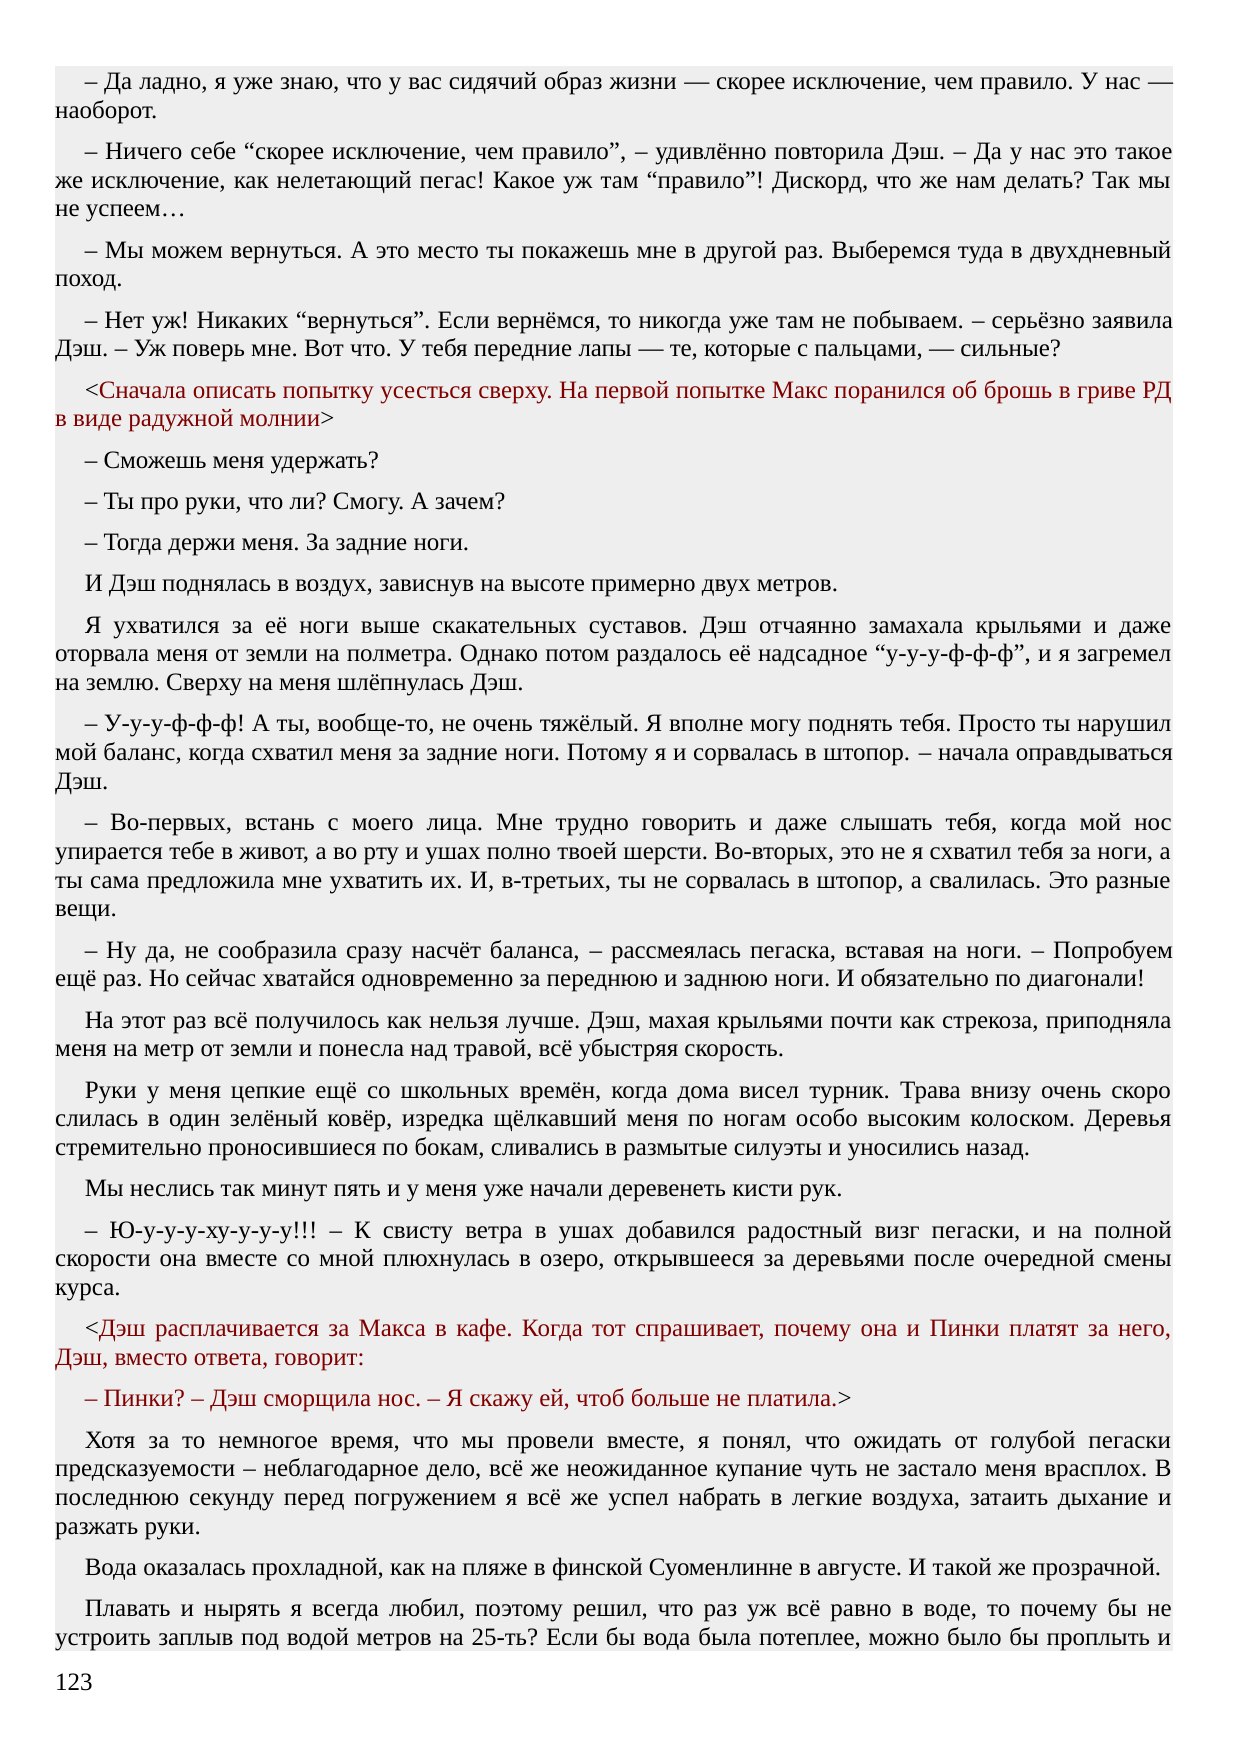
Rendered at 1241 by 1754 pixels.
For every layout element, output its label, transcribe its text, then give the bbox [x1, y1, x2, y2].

text И Дэш поднялась в воздух, зависнув на высоте примерно двух метров. [55, 568, 1173, 597]
text – Ю-у-у-у-ху-у-у-у!!! – К свисту ветра в ушах добавился радостный визг пегаски, и на полной скорости она вместе со мной плюхнулась в озеро, открывшееся за деревьями после очередной смены курса. [55, 1215, 1173, 1301]
text Плавать и нырять я всегда любил, поэтому решил, что раз уж всё равно в воде, то почему бы не устроить заплыв под водой метров на 25-ть? Если бы вода была потеплее, можно было бы проплыть и [55, 1593, 1173, 1651]
text – Ну да, не сообразила сразу насчёт баланса, – рассмеялась пегаска, вставая на ноги. – Попробуем ещё раз. Но сейчас хватайся одновременно за переднюю и заднюю ноги. И обязательно по диагонали! [55, 935, 1173, 992]
text Руки у меня цепкие ещё со школьных времён, когда дома висел турник. Трава внизу очень скоро слилась в один зелёный ковёр, изредка щёлкавший меня по ногам особо высоким колоском. Деревья стремительно проносившиеся по бокам, сливались в размытые силуэты и уносились назад. [55, 1075, 1173, 1161]
text – Пинки? – Дэш сморщила нос. – Я скажу ей, чтоб больше не платила.> [55, 1383, 1173, 1412]
text Вода оказалась прохладной, как на пляже в финской Суоменлинне в августе. И такой же прозрачной. [55, 1552, 1173, 1581]
text – У-у-у-ф-ф-ф! А ты, вообще-то, не очень тяжёлый. Я вполне могу поднять тебя. Просто ты нарушил мой баланс, когда схватил меня за задние ноги. Потому я и сорвалась в штопор. – начала оправдываться Дэш. [55, 708, 1173, 795]
text На этот раз всё получилось как нельзя лучше. Дэш, махая крыльями почти как стрекоза, приподняла меня на метр от земли и понесла над травой, всё убыстряя скорость. [55, 1005, 1173, 1062]
text – Да ладно, я уже знаю, что у вас сидячий образ жизни — скорее исключение, чем правило. У нас — наоборот. [55, 66, 1173, 123]
text – Ты про руки, что ли? Смогу. А зачем? [55, 486, 1173, 515]
text – Во-первых, встань с моего лица. Мне трудно говорить и даже слышать тебя, когда мой нос упирается тебе в живот, а во рту и ушах полно твоей шерсти. Во-вторых, это не я схватил тебя за ноги, а ты сама предложила мне ухватить их. И, в-третьих, ты не сорвалась в штопор, а свалилась. Это разные вещи. [55, 807, 1173, 922]
text – Ничего себе “скорее исключение, чем правило”, – удивлённо повторила Дэш. – Да у нас это такое же исключение, как нелетающий пегас! Какое уж там “правило”! Дискорд, что же нам делать? Так мы не успеем… [55, 136, 1173, 222]
text – Тогда держи меня. За задние ноги. [55, 527, 1173, 556]
text – Нет уж! Никаких “вернуться”. Если вернёмся, то никогда уже там не побываем. – серьёзно заявила Дэш. – Уж поверь мне. Вот что. У тебя передние лапы — те, которые с пальцами, — сильные? [55, 305, 1173, 362]
text – Мы можем вернуться. А это место ты покажешь мне в другой раз. Выберемся туда в двухдневный поход. [55, 235, 1173, 292]
text – Сможешь меня удержать? [55, 445, 1173, 473]
text Хотя за то немногое время, что мы провели вместе, я понял, что ожидать от голубой пегаски предсказуемости – неблагодарное дело, всё же неожиданное купание чуть не застало меня врасплох. В последнюю секунду перед погружением я всё же успел набрать в легкие воздуха, затаить дыхание и разжать руки. [55, 1425, 1173, 1540]
text <Cначала описать попытку усесться сверху. На первой попытке Макс поранился об брошь в гриве РД в виде радужной молнии> [55, 375, 1173, 432]
text Я ухватился за её ноги выше скакательных суставов. Дэш отчаянно замахала крыльями и даже оторвала меня от земли на полметра. Однако потом раздалось её надсадное “у-у-у-ф-ф-ф”, и я загремел на землю. Сверху на меня шлёпнулась Дэш. [55, 610, 1173, 696]
text <Дэш расплачивается за Макса в кафе. Когда тот спрашивает, почему она и Пинки платят за него, Дэш, вместо ответа, говорит: [55, 1313, 1173, 1371]
text Мы неслись так минут пять и у меня уже начали деревенеть кисти рук. [55, 1173, 1173, 1202]
